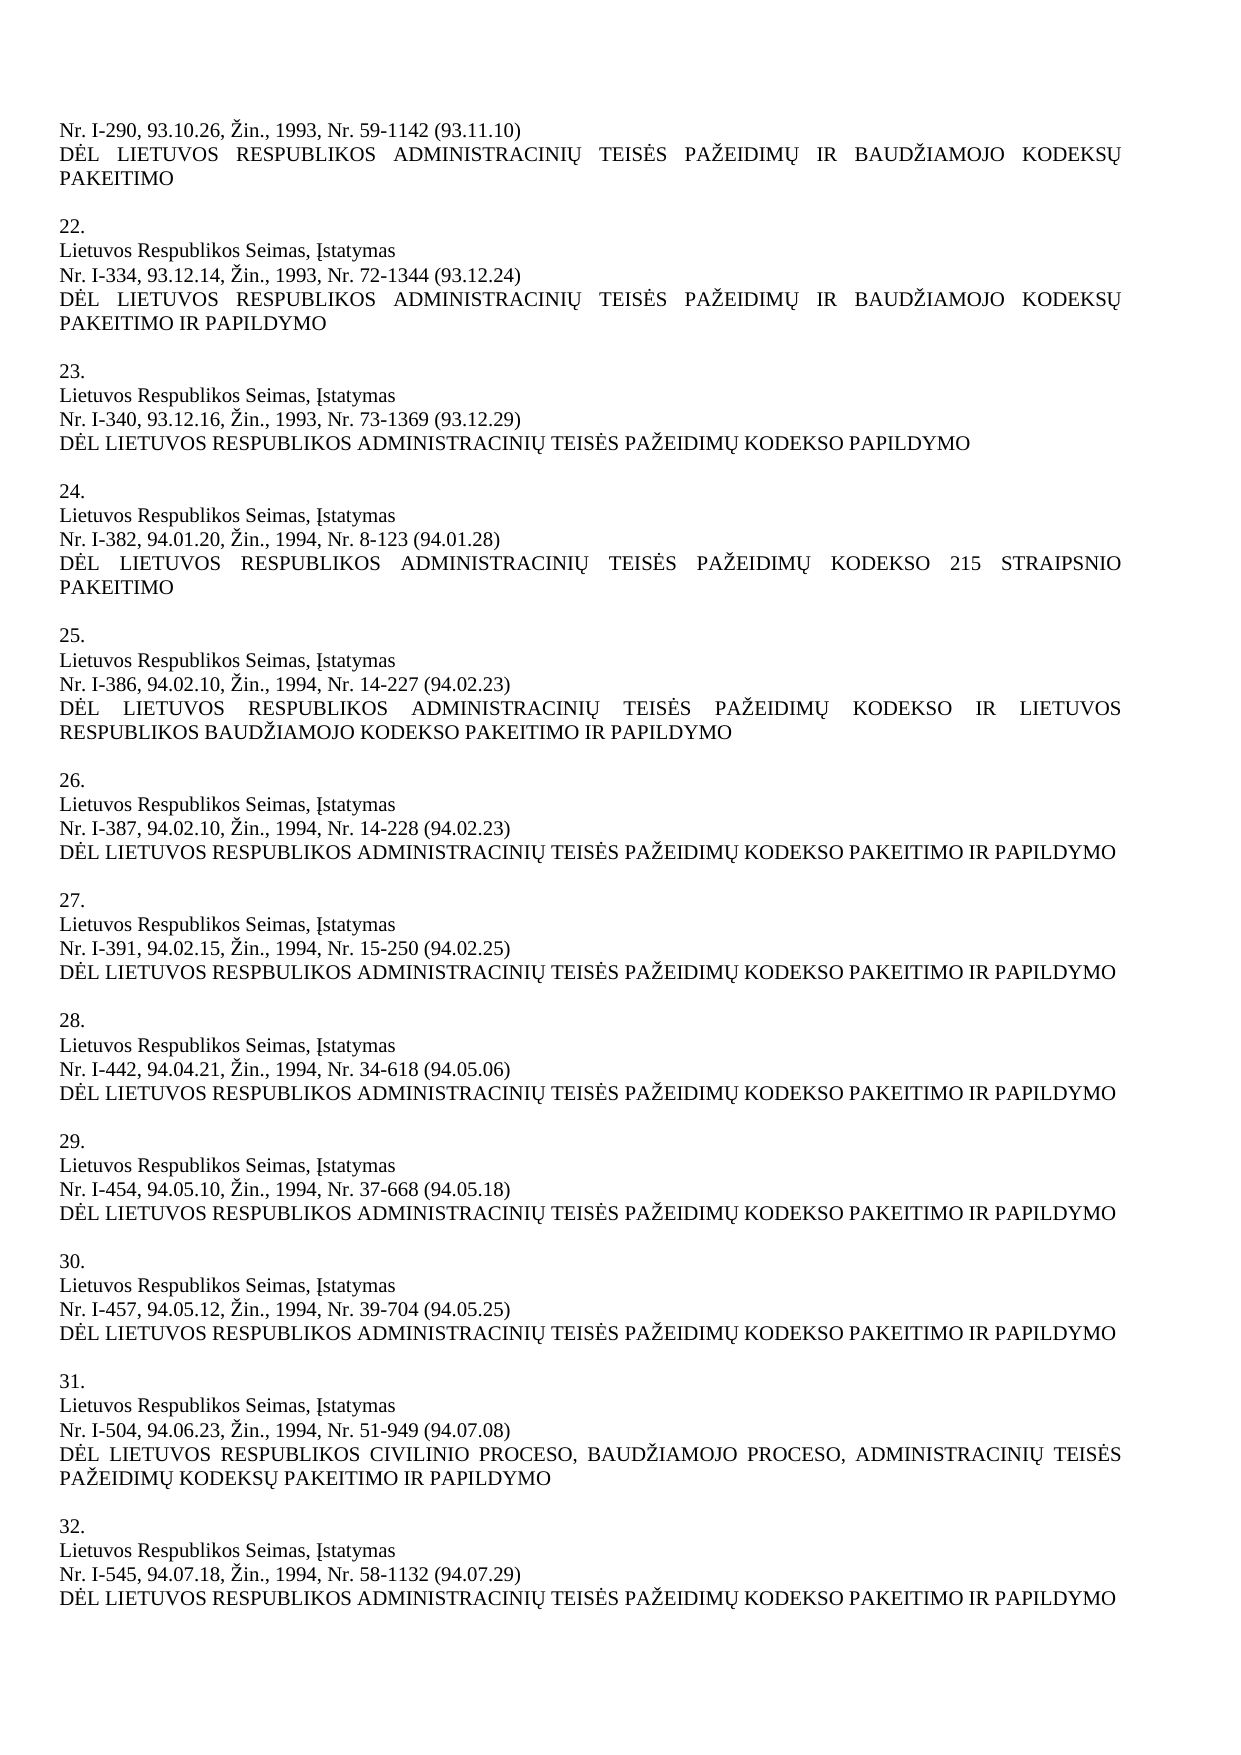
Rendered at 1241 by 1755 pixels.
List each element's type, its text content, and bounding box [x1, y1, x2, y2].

text 23. [59, 359, 1122, 383]
text Lietuvos Respublikos Seimas, Įstatymas [59, 1153, 1122, 1177]
text Nr. I-457, 94.05.12, Žin., 1994, Nr. 39-704 (94.05.25) [59, 1297, 1122, 1321]
text 30. [59, 1249, 1122, 1273]
text 27. [59, 888, 1122, 912]
text DĖL LIETUVOS RESPUBLIKOS ADMINISTRACINIŲ TEISĖS PAŽEIDIMŲ KODEKSO PAKEITIMO IR PAPILDYMO [59, 1201, 1122, 1225]
text Nr. I-442, 94.04.21, Žin., 1994, Nr. 34-618 (94.05.06) [59, 1057, 1122, 1081]
text DĖL LIETUVOS RESPUBLIKOS ADMINISTRACINIŲ TEISĖS PAŽEIDIMŲ IR BAUDŽIAMOJO KODEKSŲ PAKEITIMO [59, 142, 1122, 190]
text DĖL LIETUVOS RESPUBLIKOS ADMINISTRACINIŲ TEISĖS PAŽEIDIMŲ KODEKSO PAKEITIMO IR PAPILDYMO [59, 1321, 1122, 1345]
text Nr. I-391, 94.02.15, Žin., 1994, Nr. 15-250 (94.02.25) [59, 936, 1122, 960]
text DĖL LIETUVOS RESPUBLIKOS ADMINISTRACINIŲ TEISĖS PAŽEIDIMŲ IR BAUDŽIAMOJO KODEKSŲ PAKEITIMO IR PAPILDYMO [59, 287, 1122, 335]
text DĖL LIETUVOS RESPBULIKOS ADMINISTRACINIŲ TEISĖS PAŽEIDIMŲ KODEKSO PAKEITIMO IR PAPILDYMO [59, 960, 1122, 984]
text Lietuvos Respublikos Seimas, Įstatymas [59, 647, 1122, 672]
text 26. [59, 768, 1122, 792]
text Nr. I-290, 93.10.26, Žin., 1993, Nr. 59-1142 (93.11.10) [59, 118, 1122, 142]
text DĖL LIETUVOS RESPUBLIKOS ADMINISTRACINIŲ TEISĖS PAŽEIDIMŲ KODEKSO PAPILDYMO [59, 431, 1122, 455]
text Lietuvos Respublikos Seimas, Įstatymas [59, 238, 1122, 262]
text Lietuvos Respublikos Seimas, Įstatymas [59, 1273, 1122, 1297]
text Nr. I-454, 94.05.10, Žin., 1994, Nr. 37-668 (94.05.18) [59, 1177, 1122, 1201]
text Lietuvos Respublikos Seimas, Įstatymas [59, 503, 1122, 527]
text Lietuvos Respublikos Seimas, Įstatymas [59, 1538, 1122, 1562]
text Lietuvos Respublikos Seimas, Įstatymas [59, 1393, 1122, 1417]
text Nr. I-340, 93.12.16, Žin., 1993, Nr. 73-1369 (93.12.29) [59, 407, 1122, 431]
text Lietuvos Respublikos Seimas, Įstatymas [59, 912, 1122, 936]
text 25. [59, 623, 1122, 647]
text Lietuvos Respublikos Seimas, Įstatymas [59, 383, 1122, 407]
text Nr. I-504, 94.06.23, Žin., 1994, Nr. 51-949 (94.07.08) [59, 1417, 1122, 1442]
text Nr. I-382, 94.01.20, Žin., 1994, Nr. 8-123 (94.01.28) [59, 527, 1122, 551]
text Nr. I-387, 94.02.10, Žin., 1994, Nr. 14-228 (94.02.23) [59, 816, 1122, 840]
text DĖL LIETUVOS RESPUBLIKOS ADMINISTRACINIŲ TEISĖS PAŽEIDIMŲ KODEKSO PAKEITIMO IR PAPILDYMO [59, 1081, 1122, 1105]
text DĖL LIETUVOS RESPUBLIKOS ADMINISTRACINIŲ TEISĖS PAŽEIDIMŲ KODEKSO PAKEITIMO IR PAPILDYMO [59, 840, 1122, 864]
text 31. [59, 1369, 1122, 1393]
text Nr. I-386, 94.02.10, Žin., 1994, Nr. 14-227 (94.02.23) [59, 672, 1122, 696]
text DĖL LIETUVOS RESPUBLIKOS ADMINISTRACINIŲ TEISĖS PAŽEIDIMŲ KODEKSO PAKEITIMO IR PAPILDYMO [59, 1586, 1122, 1610]
text 22. [59, 214, 1122, 238]
text DĖL LIETUVOS RESPUBLIKOS CIVILINIO PROCESO, BAUDŽIAMOJO PROCESO, ADMINISTRACINIŲ TEISĖS PAŽEIDIMŲ KODEKSŲ PAKEITIMO IR PAPILDYMO [59, 1442, 1122, 1490]
text 24. [59, 479, 1122, 503]
text Nr. I-334, 93.12.14, Žin., 1993, Nr. 72-1344 (93.12.24) [59, 262, 1122, 287]
text Nr. I-545, 94.07.18, Žin., 1994, Nr. 58-1132 (94.07.29) [59, 1562, 1122, 1586]
text DĖL LIETUVOS RESPUBLIKOS ADMINISTRACINIŲ TEISĖS PAŽEIDIMŲ KODEKSO 215 STRAIPSNIO PAKEITIMO [59, 551, 1122, 599]
text Lietuvos Respublikos Seimas, Įstatymas [59, 1032, 1122, 1057]
text DĖL LIETUVOS RESPUBLIKOS ADMINISTRACINIŲ TEISĖS PAŽEIDIMŲ KODEKSO IR LIETUVOS RESPUBLIKOS BAUDŽIAMOJO KODEKSO PAKEITIMO IR PAPILDYMO [59, 696, 1122, 744]
text 29. [59, 1129, 1122, 1153]
text 32. [59, 1514, 1122, 1538]
text 28. [59, 1008, 1122, 1032]
text Lietuvos Respublikos Seimas, Įstatymas [59, 792, 1122, 816]
